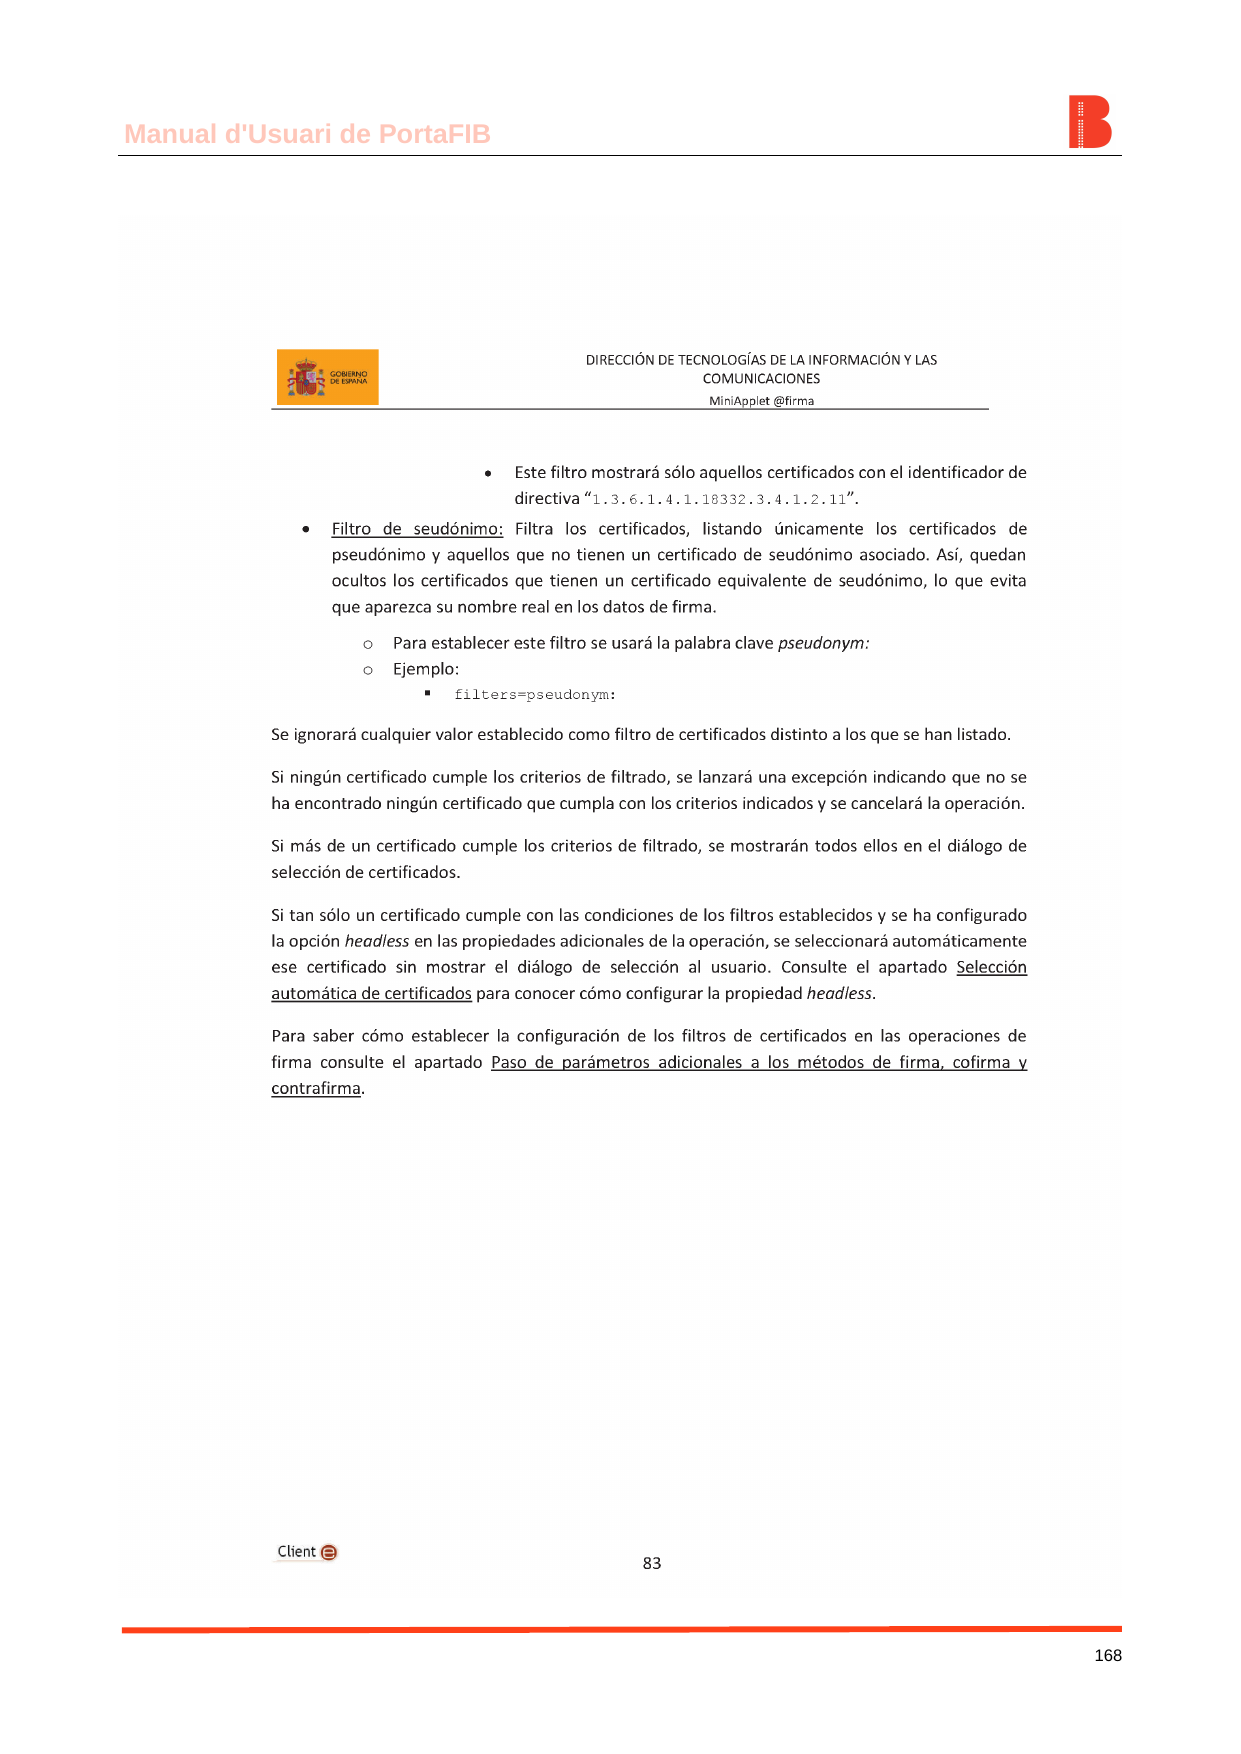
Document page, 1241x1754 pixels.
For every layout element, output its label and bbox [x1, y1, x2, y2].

picture [1063, 94, 1117, 150]
picture [118, 215, 1123, 1598]
